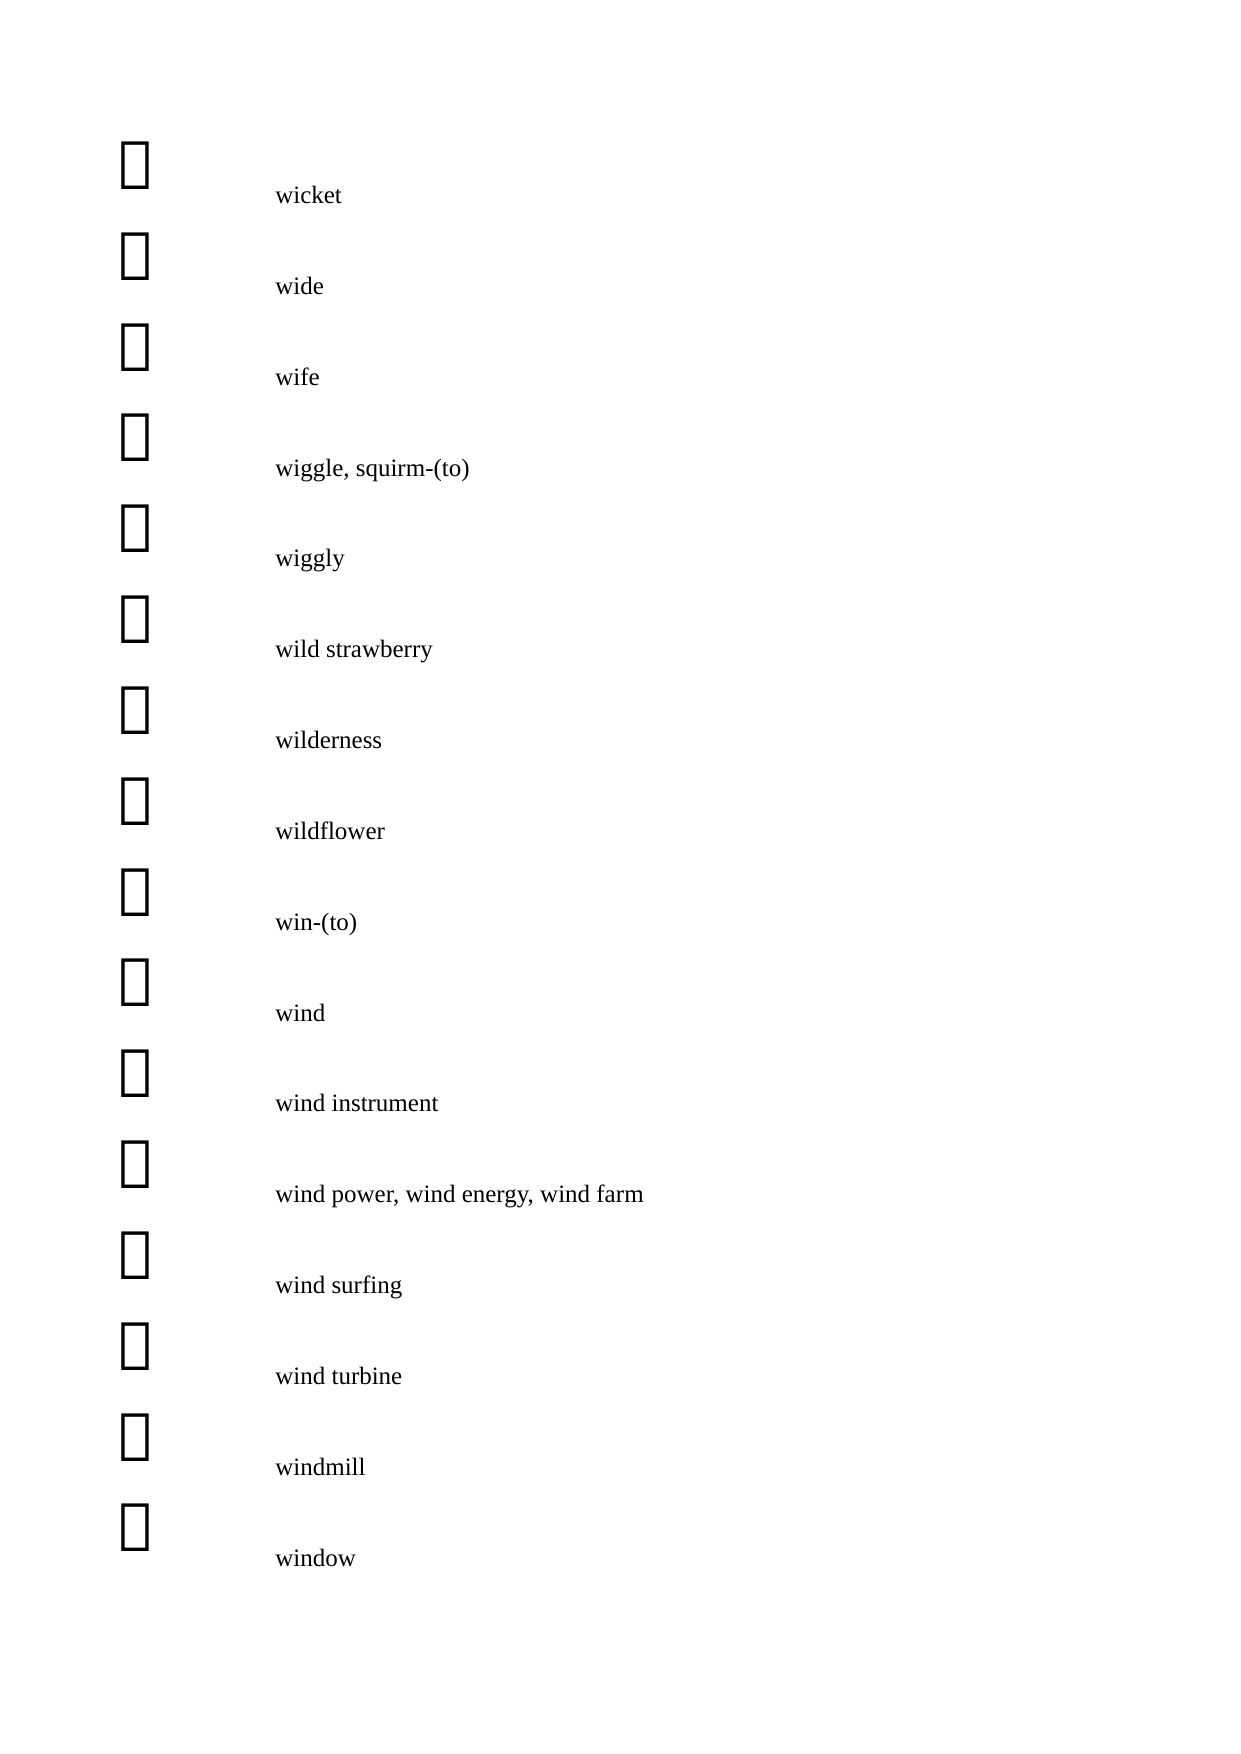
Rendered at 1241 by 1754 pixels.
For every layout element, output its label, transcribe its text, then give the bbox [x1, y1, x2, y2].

table_cell  [115, 391, 275, 481]
table_cell win-(to) [275, 845, 949, 936]
table_cell wife [275, 300, 949, 391]
table_cell  [115, 118, 275, 209]
table_cell  [115, 1481, 275, 1571]
table_cell wide [275, 209, 949, 300]
table_cell  [115, 1117, 275, 1208]
table_cell  [115, 845, 275, 936]
table_cell  [115, 1299, 275, 1390]
table_cell  [115, 209, 275, 300]
table_cell window [275, 1481, 949, 1571]
table_cell  [115, 754, 275, 845]
table_cell  [115, 1390, 275, 1481]
table_cell  [115, 1026, 275, 1117]
table_cell wind power, wind energy, wind farm [275, 1117, 949, 1208]
table_cell wild strawberry [275, 572, 949, 663]
table_cell wicket [275, 118, 949, 209]
table_cell  [115, 572, 275, 663]
table_cell windmill [275, 1390, 949, 1481]
table_cell wiggly [275, 481, 949, 572]
table_cell  [115, 936, 275, 1026]
table_cell wind surfing [275, 1208, 949, 1299]
table_cell wildflower [275, 754, 949, 845]
table_cell wilderness [275, 663, 949, 754]
table_cell  [115, 300, 275, 391]
table_cell wind instrument [275, 1026, 949, 1117]
table_cell wiggle, squirm-(to) [275, 391, 949, 481]
table_cell wind [275, 936, 949, 1026]
table_cell  [115, 1208, 275, 1299]
table_cell wind turbine [275, 1299, 949, 1390]
table_cell  [115, 481, 275, 572]
table_cell  [115, 663, 275, 754]
